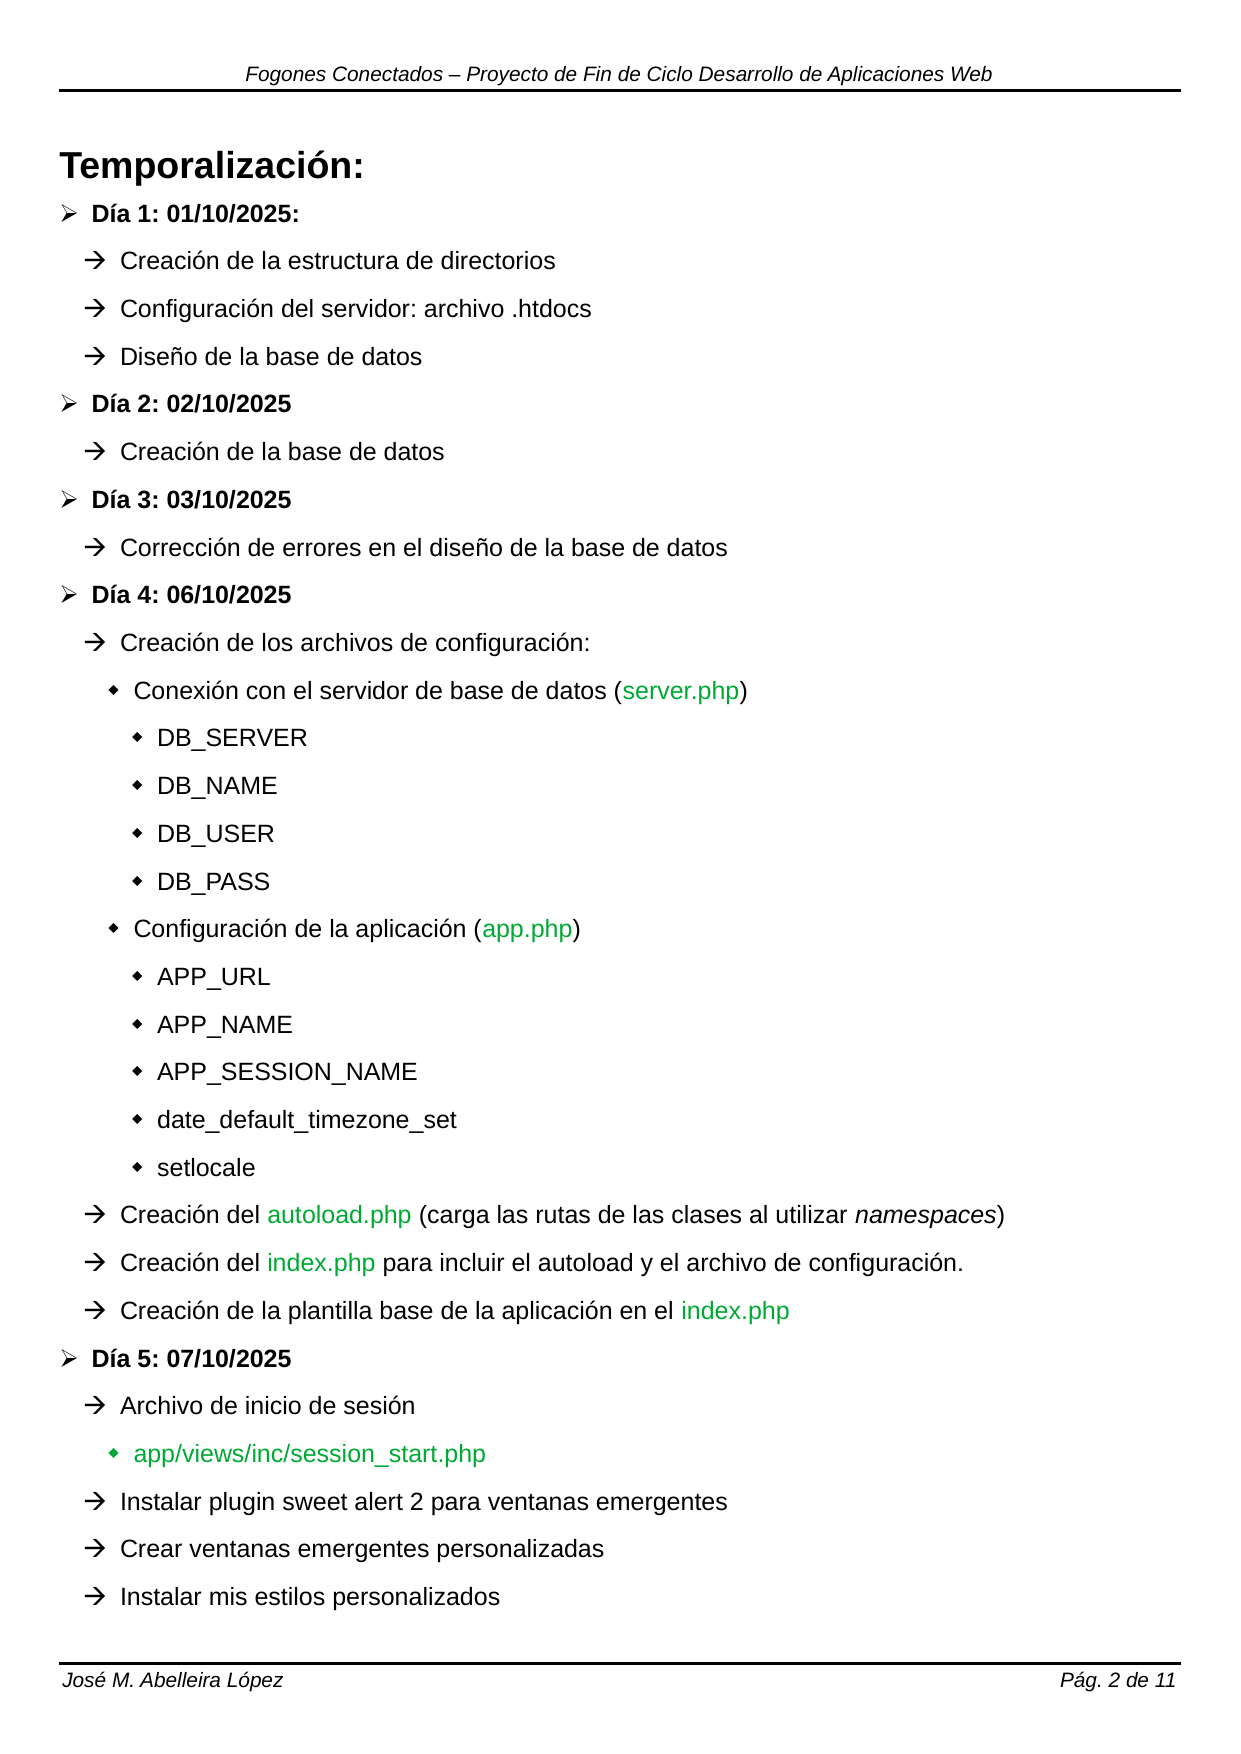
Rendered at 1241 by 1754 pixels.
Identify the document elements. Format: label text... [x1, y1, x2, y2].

list Conexión con el servidor de base de datos (server.php) [106, 676, 1181, 704]
list Configuración de la aplicación (app.php) [106, 914, 1181, 943]
list APP_SESSION_NAME [130, 1057, 1181, 1086]
list DB_NAME [130, 771, 1181, 800]
subtitle Temporalización: [59, 143, 1181, 186]
list DB_SERVER [130, 723, 1181, 752]
list Día 5: 07/10/2025 [59, 1344, 1181, 1372]
list Configuración del servidor: archivo .htdocs [83, 294, 1181, 323]
list Creación de la estructura de directorios [83, 246, 1181, 275]
list Creación del autoload.php (carga las rutas de las clases al utilizar namespaces) [83, 1201, 1181, 1229]
list Creación de la base de datos [83, 437, 1181, 466]
list Día 2: 02/10/2025 [59, 389, 1181, 418]
list Archivo de inicio de sesión [83, 1391, 1181, 1420]
list setlocale [130, 1153, 1181, 1182]
list Creación de la plantilla base de la aplicación en el index.php [83, 1296, 1181, 1325]
list Diseño de la base de datos [83, 342, 1181, 371]
list APP_URL [130, 962, 1181, 991]
list Día 1: 01/10/2025: [59, 199, 1181, 227]
list Creación de los archivos de configuración: [83, 628, 1181, 657]
list DB_PASS [130, 867, 1181, 895]
list Día 3: 03/10/2025 [59, 485, 1181, 514]
list Instalar plugin sweet alert 2 para ventanas emergentes [83, 1487, 1181, 1516]
list app/views/inc/session_start.php [106, 1439, 1181, 1468]
list APP_NAME [130, 1010, 1181, 1038]
list Corrección de errores en el diseño de la base de datos [83, 533, 1181, 561]
list Instalar mis estilos personalizados [83, 1582, 1181, 1611]
list Crear ventanas emergentes personalizadas [83, 1534, 1181, 1563]
list DB_USER [130, 819, 1181, 848]
list Creación del index.php para incluir el autoload y el archivo de configuración. [83, 1248, 1181, 1277]
list Día 4: 06/10/2025 [59, 580, 1181, 609]
list date_default_timezone_set [130, 1105, 1181, 1134]
